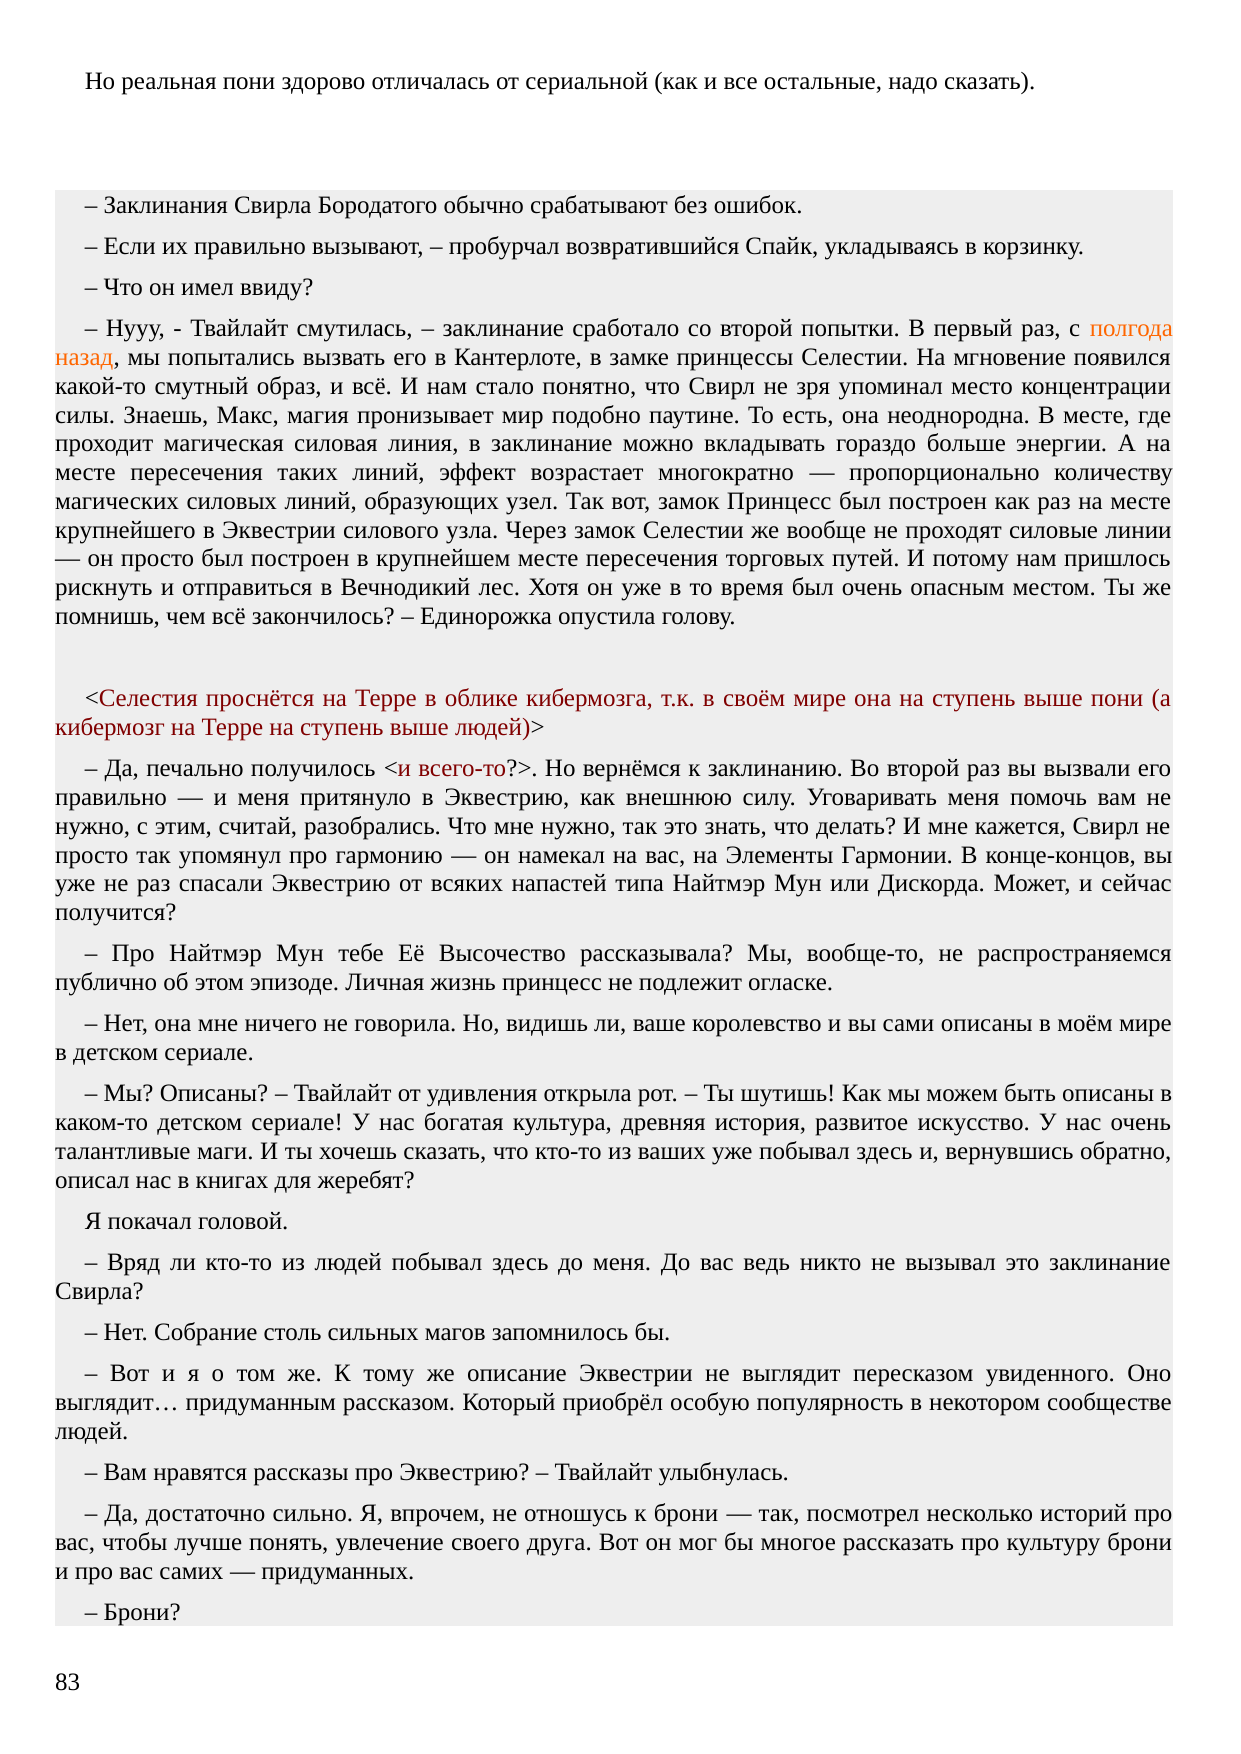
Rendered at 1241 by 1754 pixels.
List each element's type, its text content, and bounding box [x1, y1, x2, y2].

text Я покачал головой. [55, 1206, 1173, 1235]
text – Мы? Описаны? – Твайлайт от удивления открыла рот. – Ты шутишь! Как мы можем быть описаны в каком-то детском сериале! У нас богатая культура, древняя история, развитое искусство. У нас очень талантливые маги. И ты хочешь сказать, что кто-то из ваших уже побывал здесь и, вернувшись обратно, описал нас в книгах для жеребят? [55, 1078, 1173, 1193]
text – Про Найтмэр Мун тебе Её Высочество рассказывала? Мы, вообще-то, не распространяемся публично об этом эпизоде. Личная жизнь принцесс не подлежит огласке. [55, 938, 1173, 996]
text – Нууу, - Твайлайт смутилась, – заклинание сработало со второй попытки. В первый раз, с полгода назад, мы попытались вызвать его в Кантерлоте, в замке принцессы Селестии. На мгновение появился какой-то смутный образ, и всё. И нам стало понятно, что Свирл не зря упоминал место концентрации силы. Знаешь, Макс, магия пронизывает мир подобно паутине. То есть, она неоднородна. В месте, где проходит магическая силовая линия, в заклинание можно вкладывать гораздо больше энергии. А на месте пересечения таких линий, эффект возрастает многократно — пропорционально количеству магических силовых линий, образующих узел. Так вот, замок Принцесс был построен как раз на месте крупнейшего в Эквестрии силового узла. Через замок Селестии же вообще не проходят силовые линии — он просто был построен в крупнейшем месте пересечения торговых путей. И потому нам пришлось рискнуть и отправиться в Вечнодикий лес. Хотя он уже в то время был очень опасным местом. Ты же помнишь, чем всё закончилось? – Единорожка опустила голову. [55, 313, 1173, 630]
text – Вот и я о том же. К тому же описание Эквестрии не выглядит пересказом увиденного. Оно выглядит… придуманным рассказом. Который приобрёл особую популярность в некотором сообществе людей. [55, 1358, 1173, 1445]
text – Да, достаточно сильно. Я, впрочем, не отношусь к брони — так, посмотрел несколько историй про вас, чтобы лучше понять, увлечение своего друга. Вот он мог бы многое рассказать про культуру брони и про вас самих — придуманных. [55, 1498, 1173, 1585]
text – Заклинания Свирла Бородатого обычно срабатывают без ошибок. [55, 190, 1173, 218]
text – Вам нравятся рассказы про Эквестрию? – Твайлайт улыбнулась. [55, 1457, 1173, 1486]
text – Нет. Собрание столь сильных магов запомнилось бы. [55, 1317, 1173, 1346]
text – Брони? [55, 1597, 1173, 1626]
text – Вряд ли кто-то из людей побывал здесь до меня. До вас ведь никто не вызывал это заклинание Свирла? [55, 1247, 1173, 1305]
text <Селестия проснётся на Терре в облике кибермозга, т.к. в своём мире она на ступень выше пони (а кибермозг на Терре на ступень выше людей)> [55, 683, 1173, 741]
text – Что он имел ввиду? [55, 272, 1173, 301]
text – Нет, она мне ничего не говорила. Но, видишь ли, ваше королевство и вы сами описаны в моём мире в детском сериале. [55, 1008, 1173, 1066]
text – Если их правильно вызывают, – пробурчал возвратившийся Спайк, укладываясь в корзинку. [55, 231, 1173, 260]
text – Да, печально получилось <и всего-то?>. Но вернёмся к заклинанию. Во второй раз вы вызвали его правильно — и меня притянуло в Эквестрию, как внешнюю силу. Уговаривать меня помочь вам не нужно, с этим, считай, разобрались. Что мне нужно, так это знать, что делать? И мне кажется, Свирл не просто так упомянул про гармонию — он намекал на вас, на Элементы Гармонии. В конце-концов, вы уже не раз спасали Эквестрию от всяких напастей типа Найтмэр Мун или Дискорда. Может, и сейчас получится? [55, 753, 1173, 926]
text Но реальная пони здорово отличалась от сериальной (как и все остальные, надо сказать). [55, 66, 1173, 95]
